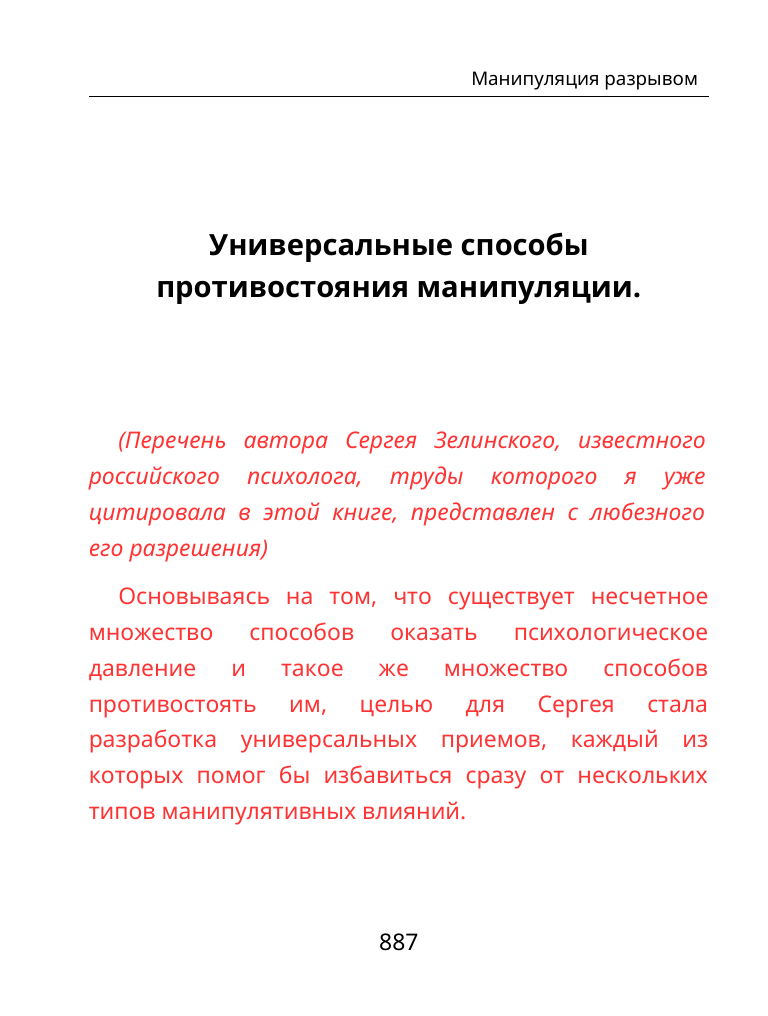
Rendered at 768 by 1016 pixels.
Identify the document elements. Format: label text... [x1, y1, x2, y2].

text (Перечень автора Сергея Зелинского, известного российского психолога, труды которого я уже цитировала в этой книге, представлен с любезного его разрешения) [88, 424, 709, 563]
subtitle Универсальные способы противостояния манипуляции. [88, 221, 709, 306]
text Основываясь на том, что существует несчетное множество способов оказать психологическое давление и такое же множество способов противостоять им, целью для Сергея стала разработка универсальных приемов, каждый из которых помог бы избавиться сразу от нескольких типов манипулятивных влияний. [88, 580, 709, 827]
